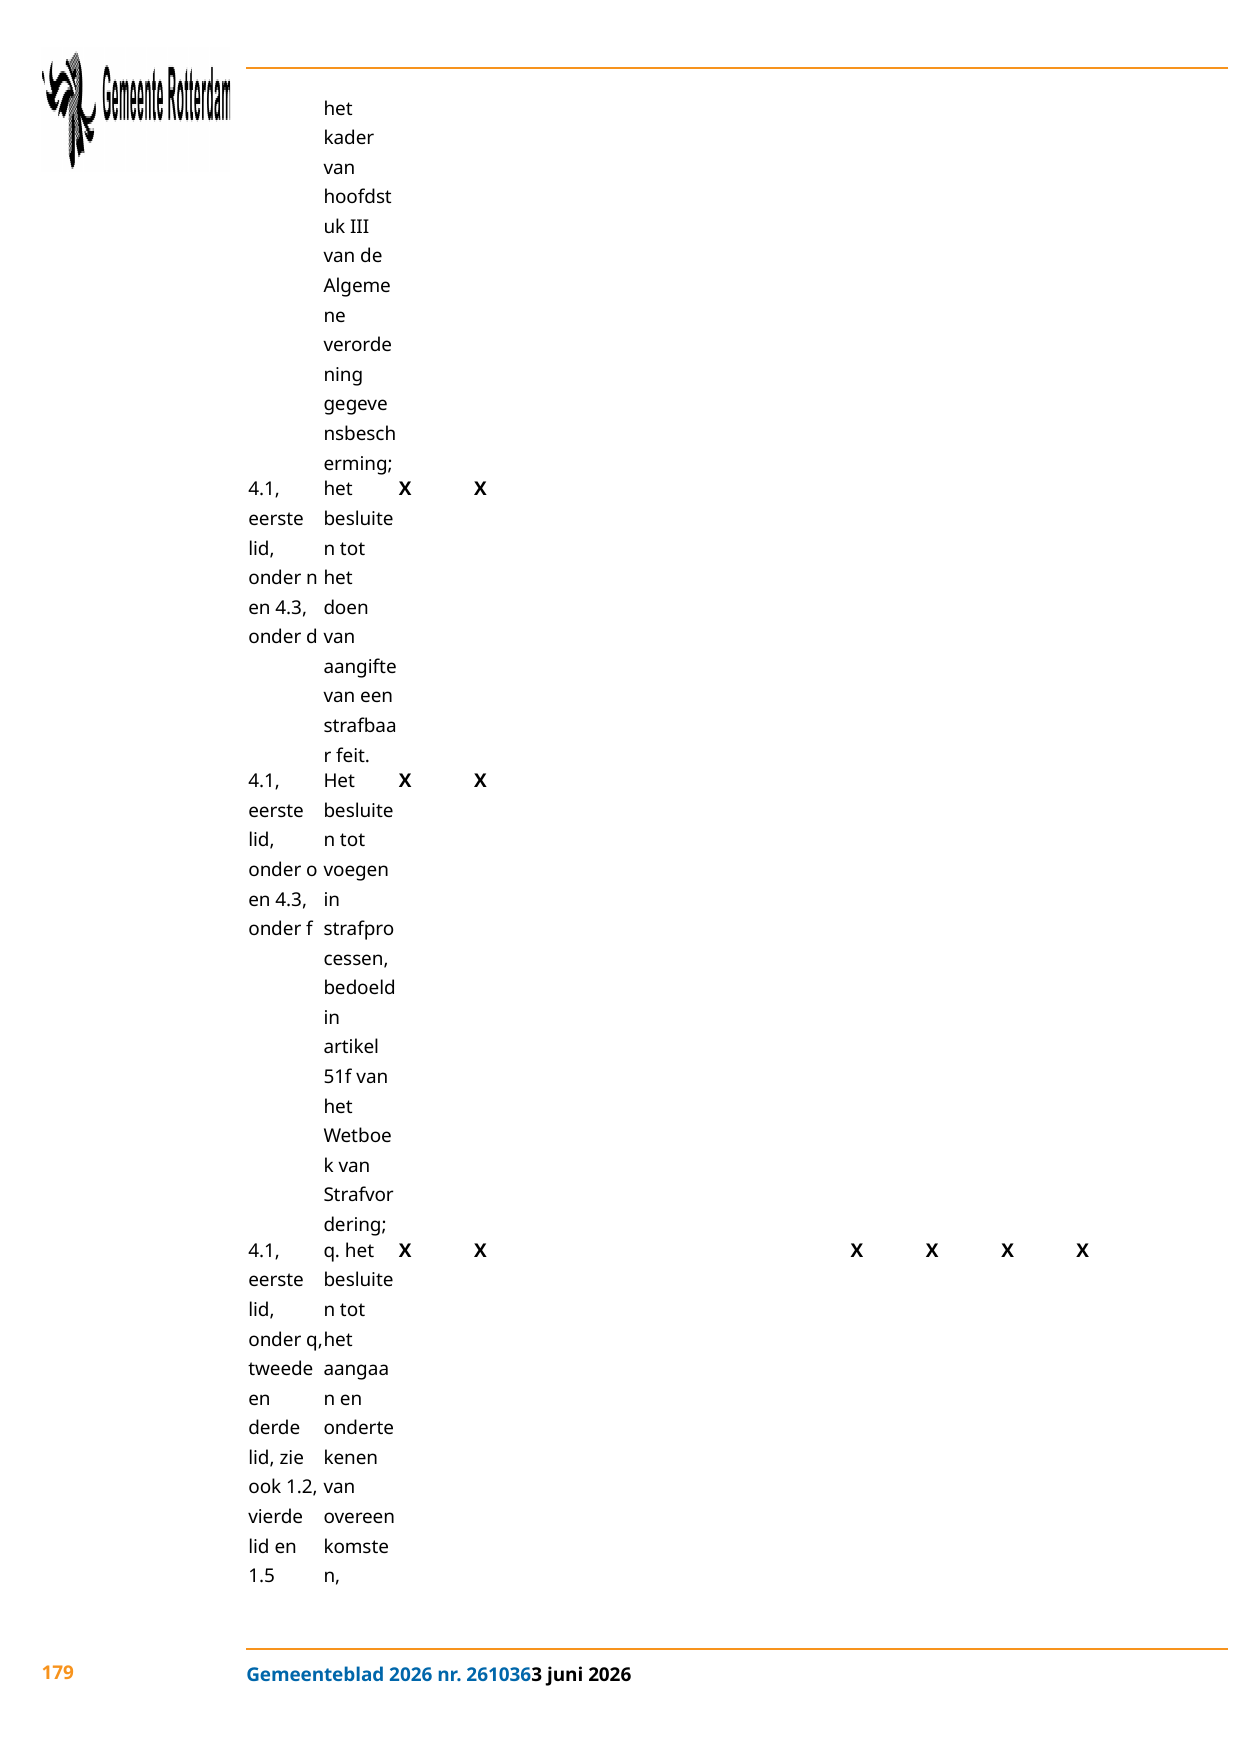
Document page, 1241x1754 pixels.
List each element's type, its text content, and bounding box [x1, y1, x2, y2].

table_cell [775, 95, 850, 476]
table_cell [926, 476, 1001, 767]
table_cell [926, 95, 1001, 476]
table_cell X [399, 476, 474, 767]
table_cell [549, 476, 775, 767]
table_cell 4.1, eerste lid, onder q, tweede en derde lid, zie ook 1.2, vierde lid en 1.5 [248, 1237, 323, 1588]
table_cell q. het besluiten tot het aangaan en ondertekenen van overeenkomsten, [323, 1237, 398, 1588]
table_cell [1001, 95, 1076, 476]
table_cell [1001, 476, 1076, 767]
table_cell [399, 95, 474, 476]
table_cell het kader van hoofdstuk III van de Algemene verordening gegevensbescherming; [323, 95, 398, 476]
table_cell [549, 768, 775, 1237]
table_cell [1076, 476, 1152, 767]
table_cell X [399, 768, 474, 1237]
table_cell 4.1, eerste lid, onder n en 4.3, onder d [248, 476, 323, 767]
table_cell X [474, 768, 549, 1237]
table_cell X [850, 1237, 926, 1588]
table_cell [850, 95, 926, 476]
table_cell [850, 476, 926, 767]
table_cell [775, 476, 850, 767]
table_cell [1076, 95, 1152, 476]
table_cell [926, 768, 1001, 1237]
table_cell X [474, 1237, 549, 1588]
table_cell X [1001, 1237, 1076, 1588]
table_cell [1076, 768, 1152, 1237]
table_cell [549, 95, 775, 476]
table_cell [775, 768, 850, 1237]
table_cell X [1076, 1237, 1152, 1588]
table_cell 4.1, eerste lid, onder o en 4.3, onder f [248, 768, 323, 1237]
table_cell X [474, 476, 549, 767]
table_cell [850, 768, 926, 1237]
table_cell het besluiten tot het doen van aangifte van een strafbaar feit. [323, 476, 398, 767]
table_cell [775, 1237, 850, 1588]
picture [41, 47, 231, 172]
table_cell X [926, 1237, 1001, 1588]
table_cell X [399, 1237, 474, 1588]
table_cell Het besluiten tot voegen in strafprocessen, bedoeld in artikel 51f van het Wetboek van Strafvordering; [323, 768, 398, 1237]
table_cell [474, 95, 549, 476]
table_cell [248, 95, 323, 476]
table_cell [1001, 768, 1076, 1237]
table_cell [549, 1237, 775, 1588]
